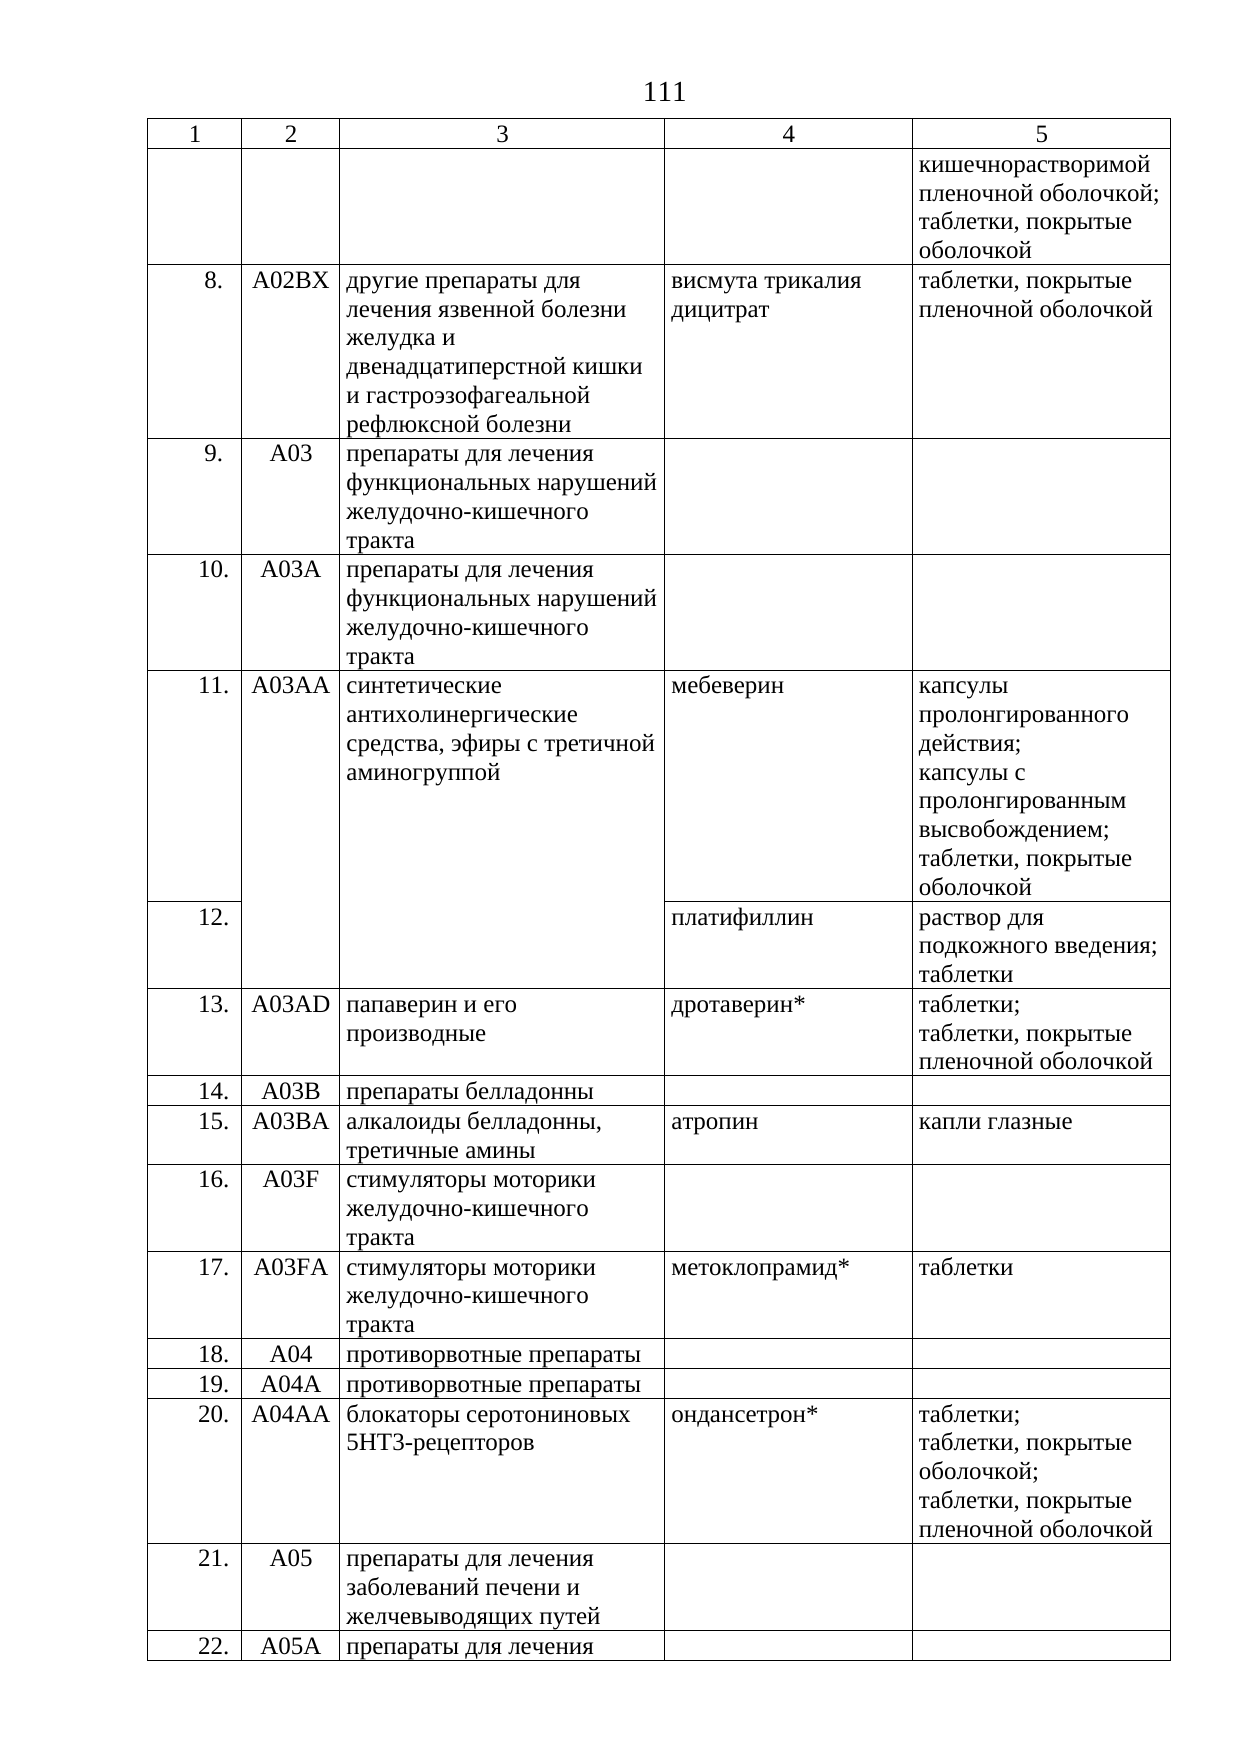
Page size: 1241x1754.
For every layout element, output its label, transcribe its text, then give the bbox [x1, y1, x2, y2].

table_cell [665, 555, 912, 669]
table_cell папаверин и его производные [340, 989, 664, 1075]
table_cell A03FA [242, 1252, 339, 1338]
table_cell A03A [242, 555, 339, 669]
table_cell [340, 149, 664, 264]
table_cell [148, 671, 241, 901]
table_cell препараты белладонны [340, 1076, 664, 1105]
table_cell препараты для лечения функциональных нарушений желудочно-кишечного тракта [340, 439, 664, 553]
table_cell [913, 439, 1170, 553]
table_cell таблетки; таблетки, покрытые пленочной оболочкой [913, 989, 1170, 1075]
table_cell A04A [242, 1369, 339, 1398]
table_cell A04AA [242, 1399, 339, 1542]
table_cell A02BX [242, 265, 339, 437]
table_cell [913, 1631, 1170, 1659]
table_cell мебеверин [665, 671, 912, 901]
table_cell капсулы пролонгированного действия; капсулы с пролонгированным высвобождением; таблетки, покрытые оболочкой [913, 671, 1170, 901]
table_cell A05A [242, 1631, 339, 1659]
table_cell [148, 989, 241, 1075]
table_cell [148, 902, 241, 988]
table_cell [665, 1544, 912, 1630]
table_cell таблетки, покрытые пленочной оболочкой [913, 265, 1170, 437]
table_cell раствор для подкожного введения; таблетки [913, 902, 1170, 988]
table_cell A03B [242, 1076, 339, 1105]
table_cell капли глазные [913, 1106, 1170, 1163]
table_cell стимуляторы моторики желудочно-кишечного тракта [340, 1252, 664, 1338]
table_cell A03F [242, 1165, 339, 1251]
table_cell [148, 1399, 241, 1542]
table_cell [148, 1544, 241, 1630]
table_cell [242, 149, 339, 264]
table_cell A03AA [242, 671, 339, 901]
table_cell [242, 901, 339, 988]
table_cell [148, 1165, 241, 1251]
table_cell препараты для лечения [340, 1631, 664, 1659]
table_cell [148, 439, 241, 553]
table_cell A04 [242, 1339, 339, 1368]
table_cell алкалоиды белладонны, третичные амины [340, 1106, 664, 1163]
table_cell таблетки; таблетки, покрытые оболочкой; таблетки, покрытые пленочной оболочкой [913, 1399, 1170, 1542]
table_cell [913, 555, 1170, 669]
table_cell другие препараты для лечения язвенной болезни желудка и двенадцатиперстной кишки и гастроэзофагеальной рефлюксной болезни [340, 265, 664, 437]
table_cell [913, 1544, 1170, 1630]
table_cell [148, 1339, 241, 1368]
table_cell [665, 1076, 912, 1105]
table_cell [913, 1076, 1170, 1105]
table_cell препараты для лечения заболеваний печени и желчевыводящих путей [340, 1544, 664, 1630]
table_cell синтетические антихолинергические средства, эфиры с третичной аминогруппой [340, 671, 664, 988]
table_cell A05 [242, 1544, 339, 1630]
table_cell A03BA [242, 1106, 339, 1163]
table_cell [148, 1106, 241, 1163]
table_cell [148, 149, 241, 264]
table_cell [913, 1165, 1170, 1251]
table_cell висмута трикалия дицитрат [665, 265, 912, 437]
table_cell A03AD [242, 989, 339, 1075]
table_cell таблетки [913, 1252, 1170, 1338]
table_cell [913, 1339, 1170, 1368]
table_cell [665, 1631, 912, 1659]
table_cell [913, 1369, 1170, 1398]
table_header 5 [913, 119, 1170, 148]
table_header 4 [665, 119, 912, 148]
table_cell метоклопрамид* [665, 1252, 912, 1338]
table_header 2 [242, 119, 339, 148]
table_cell противорвотные препараты [340, 1369, 664, 1398]
table_cell противорвотные препараты [340, 1339, 664, 1368]
table_header 3 [340, 119, 664, 148]
table_cell [665, 1339, 912, 1368]
table_cell A03 [242, 439, 339, 553]
table_cell [148, 1369, 241, 1398]
table_header 1 [148, 119, 241, 148]
table_cell [665, 439, 912, 553]
table_cell атропин [665, 1106, 912, 1163]
table_cell [148, 1076, 241, 1105]
table_cell платифиллин [665, 902, 912, 988]
table_cell стимуляторы моторики желудочно-кишечного тракта [340, 1165, 664, 1251]
table_cell дротаверин* [665, 989, 912, 1075]
table_cell блокаторы серотониновых 5HT3-рецепторов [340, 1399, 664, 1542]
table_cell [665, 149, 912, 264]
table_cell кишечнорастворимой пленочной оболочкой; таблетки, покрытые оболочкой [913, 149, 1170, 264]
table_cell [148, 555, 241, 669]
table_cell [665, 1165, 912, 1251]
table_cell препараты для лечения функциональных нарушений желудочно-кишечного тракта [340, 555, 664, 669]
table_cell ондансетрон* [665, 1399, 912, 1542]
table_cell [148, 265, 241, 437]
table_cell [665, 1369, 912, 1398]
table_cell [148, 1252, 241, 1338]
table_cell [148, 1631, 241, 1659]
